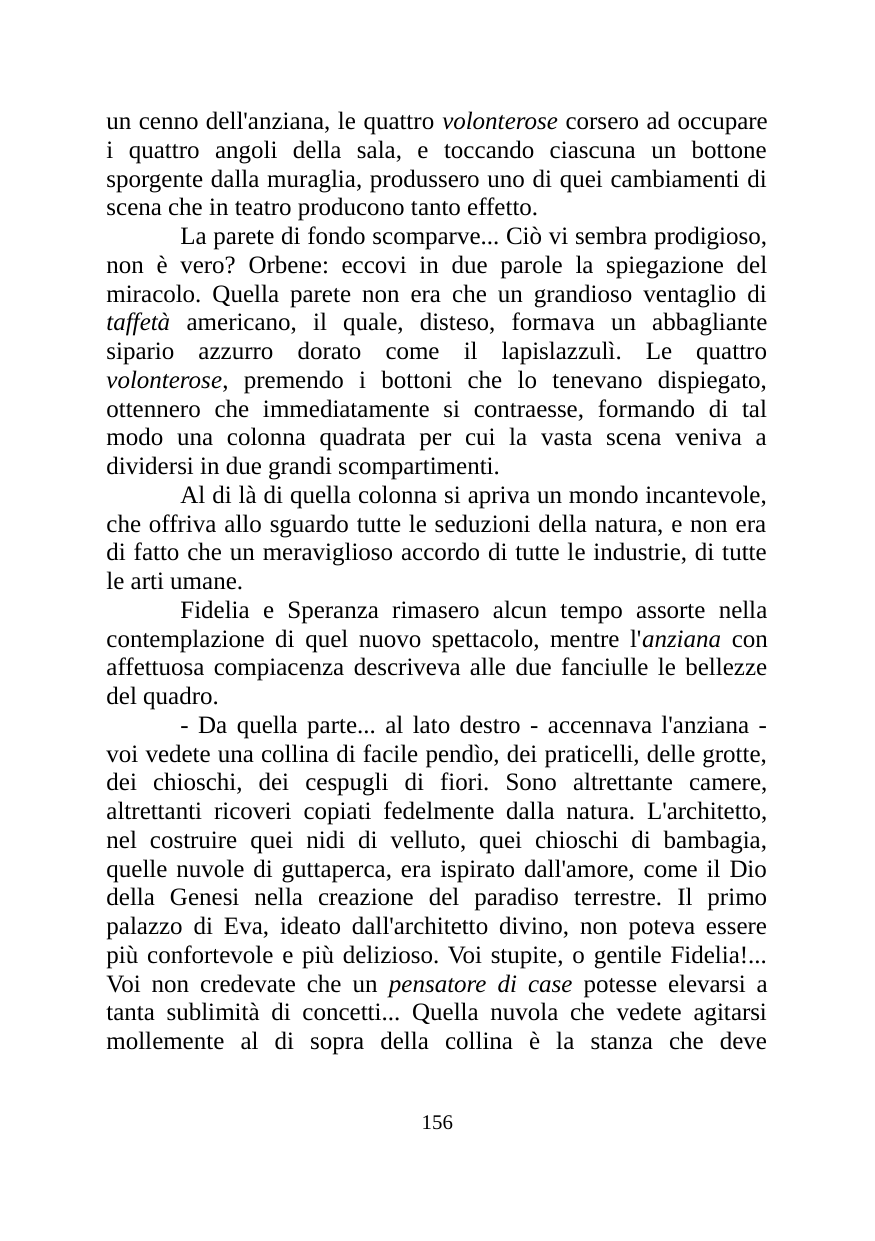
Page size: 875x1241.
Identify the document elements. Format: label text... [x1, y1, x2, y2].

text Fidelia e Speranza rimasero alcun tempo assorte nella contemplazione di quel nuovo spettacolo, mentre l'anziana con affettuosa compiacenza descriveva alle due fanciulle le bellezze del quadro. [106, 595, 768, 710]
text un cenno dell'anziana, le quattro volonterose corsero ad occupare i quattro angoli della sala, e toccando ciascuna un bottone sporgente dalla muraglia, produssero uno di quei cambiamenti di scena che in teatro producono tanto effetto. [106, 106, 768, 221]
text Al di là di quella colonna si apriva un mondo incantevole, che offriva allo sguardo tutte le seduzioni della natura, e non era di fatto che un meraviglioso accordo di tutte le industrie, di tutte le arti umane. [106, 480, 768, 595]
text - Da quella parte... al lato destro - accennava l'anziana - voi vedete una collina di facile pendìo, dei praticelli, delle grotte, dei chioschi, dei cespugli di fiori. Sono altrettante camere, altrettanti ricoveri copiati fedelmente dalla natura. L'architetto, nel costruire quei nidi di velluto, quei chioschi di bambagia, quelle nuvole di guttaperca, era ispirato dall'amore, come il Dio della Genesi nella creazione del paradiso terrestre. Il primo palazzo di Eva, ideato dall'architetto divino, non poteva essere più confortevole e più delizioso. Voi stupite, o gentile Fidelia!... Voi non credevate che un pensatore di case potesse elevarsi a tanta sublimità di concetti... Quella nuvola che vedete agitarsi mollemente al di sopra della collina è la stanza che deve [106, 710, 768, 1055]
text La parete di fondo scomparve... Ciò vi sembra prodigioso, non è vero? Orbene: eccovi in due parole la spiegazione del miracolo. Quella parete non era che un grandioso ventaglio di taffetà americano, il quale, disteso, formava un abbagliante sipario azzurro dorato come il lapislazzulì. Le quattro volonterose, premendo i bottoni che lo tenevano dispiegato, ottennero che immediatamente si contraesse, formando di tal modo una colonna quadrata per cui la vasta scena veniva a dividersi in due grandi scompartimenti. [106, 221, 768, 480]
